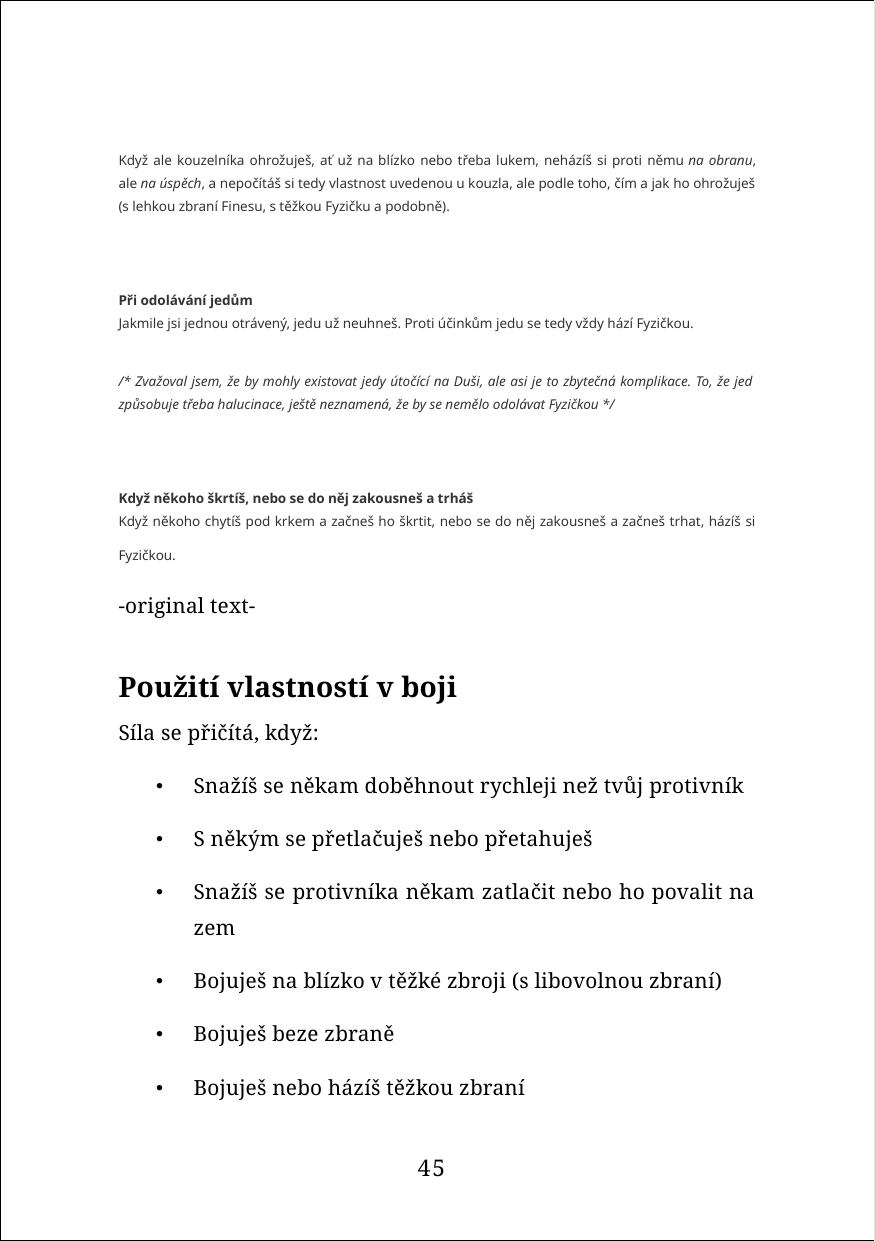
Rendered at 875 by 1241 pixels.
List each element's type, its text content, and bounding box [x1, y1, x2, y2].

list Snažíš se protivníka někam zatlačit nebo ho povalit na zem [156, 877, 756, 941]
list Bojuješ beze zbraně [156, 1019, 756, 1048]
list S někým se přetlačuješ nebo přetahuješ [156, 824, 756, 853]
text -original text- [118, 591, 756, 619]
list Bojuješ nebo házíš těžkou zbraní [156, 1073, 756, 1101]
subtitle Použití vlastností v boji [118, 668, 756, 706]
text Síla se přičítá, když: [118, 718, 756, 746]
list Bojuješ na blízko v těžké zbroji (s libovolnou zbraní) [156, 966, 756, 995]
list Snažíš se někam doběhnout rychleji než tvůj protivník [156, 771, 756, 799]
text Když ale kouzelníka ohrožuješ, ať už na blízko nebo třeba lukem, neházíš si proti němu na obranu, ale na úspěch, a nepočítáš si tedy vlastnost uvedenou u kouzla, ale podle toho, čím a jak ho ohrožuješ (s lehkou zbraní Finesu, s těžkou Fyzičku a podobně). Při odolávání jedům Jakmile jsi jednou otrávený, jedu už neuhneš. Proti účinkům jedu se tedy vždy hází Fyzičkou. /* Zvažoval jsem, že by mohly existovat jedy útočící na Duši, ale asi je to zbytečná komplikace. To, že jed způsobuje třeba halucinace, ještě neznamená, že by se nemělo odolávat Fyzičkou */ Když někoho škrtíš, nebo se do něj zakousneš a trháš Když někoho chytíš pod krkem a začneš ho škrtit, nebo se do něj zakousneš a začneš trhat, házíš si Fyzičkou. [118, 118, 756, 566]
